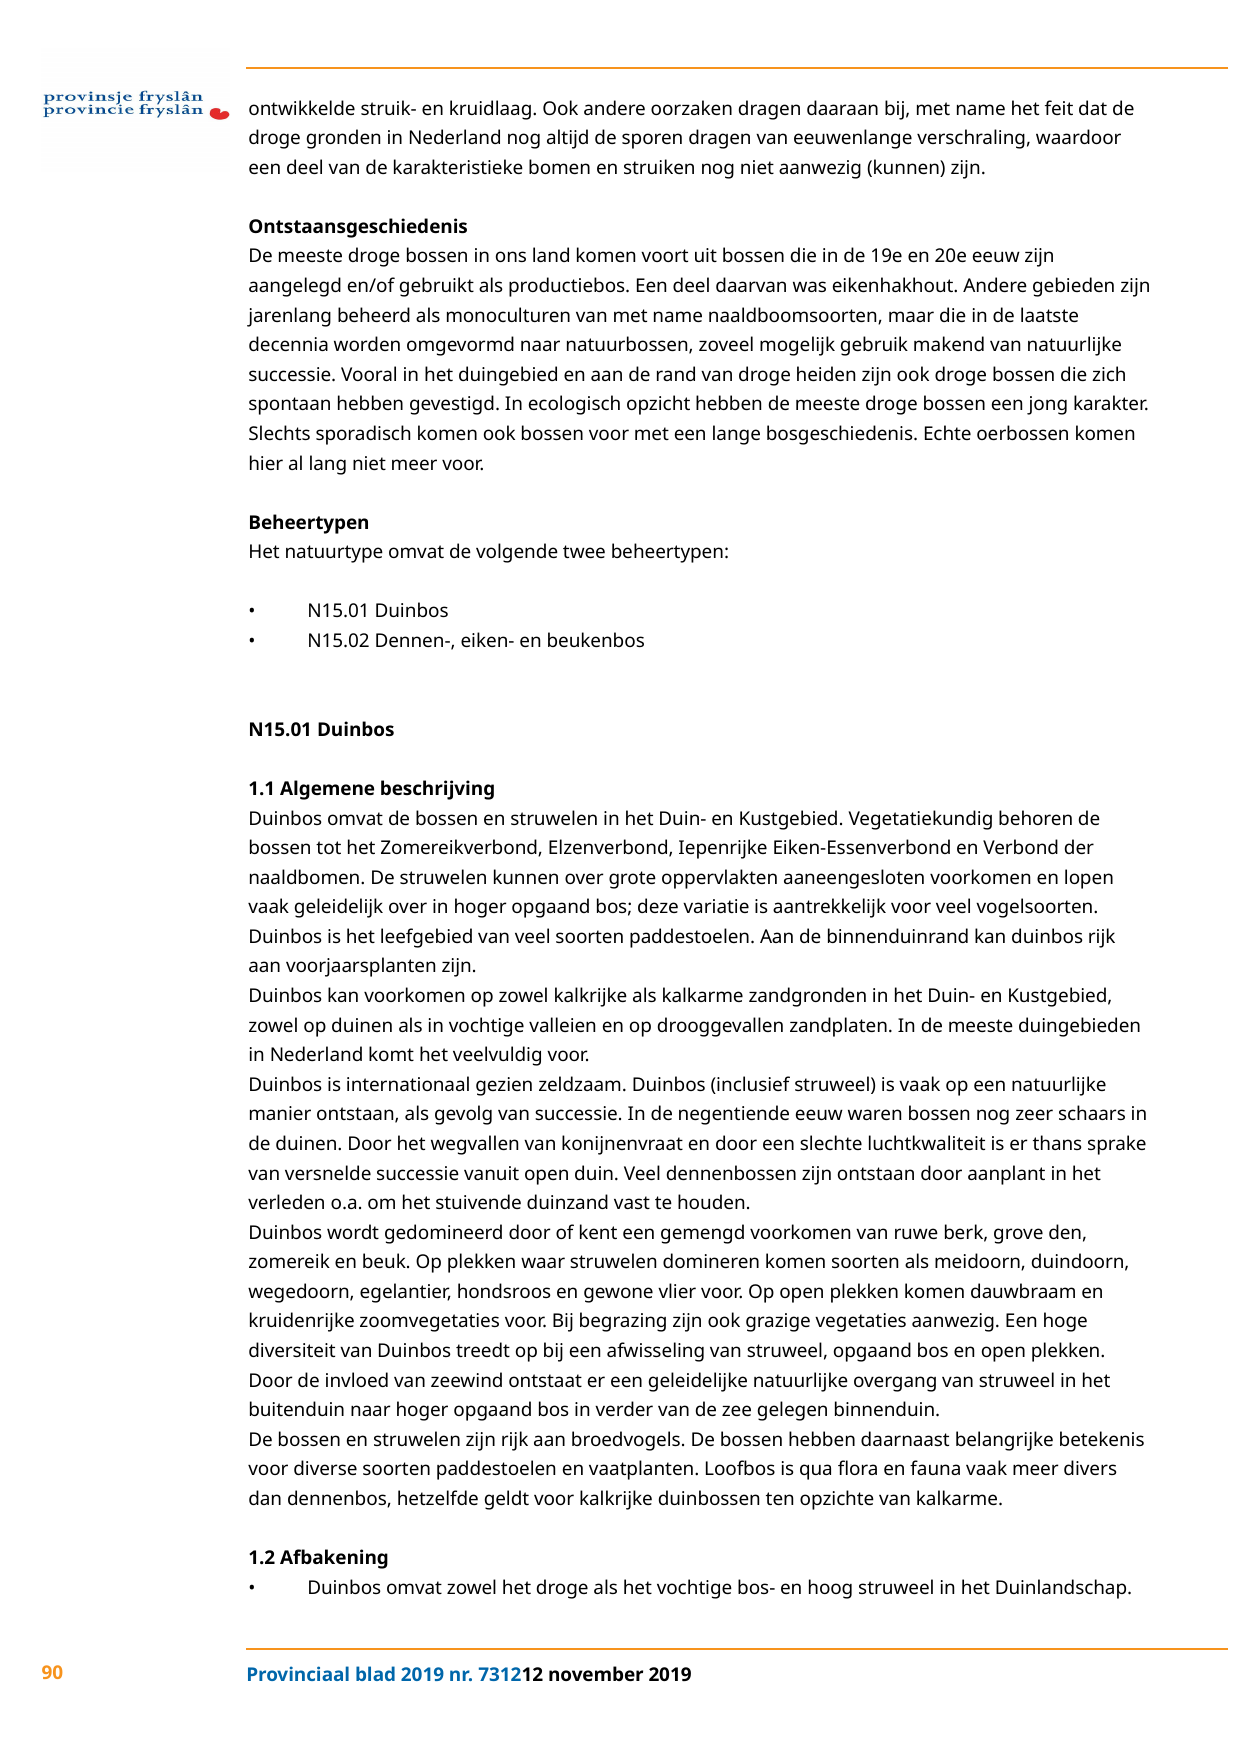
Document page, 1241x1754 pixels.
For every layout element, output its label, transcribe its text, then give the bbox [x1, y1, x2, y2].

list N15.01 Duinbos [248, 598, 1152, 623]
text Beheertypen [248, 509, 1152, 535]
text De meeste droge bossen in ons land komen voort uit bossen die in de 19e en 20e eeuw zijn aangelegd en/of gebruikt als productiebos. Een deel daarvan was eikenhakhout. Andere gebieden zijn jarenlang beheerd als monoculturen van met name naaldboomsoorten, maar die in de laatste decennia worden omgevormd naar natuurbossen, zoveel mogelijk gebruik makend van natuurlijke successie. Vooral in het duingebied en aan de rand van droge heiden zijn ook droge bossen die zich spontaan hebben gevestigd. In ecologisch opzicht hebben de meeste droge bossen een jong karakter. Slechts sporadisch komen ook bossen voor met een lange bosgeschiedenis. Echte oerbossen komen hier al lang niet meer voor. [248, 243, 1152, 476]
text 1.1 Algemene beschrijving [248, 775, 1152, 801]
text ontwikkelde struik- en kruidlaag. Ook andere oorzaken dragen daaraan bij, met name het feit dat de droge gronden in Nederland nog altijd de sporen dragen van eeuwenlange verschraling, waardoor een deel van de karakteristieke bomen en struiken nog niet aanwezig (kunnen) zijn. [248, 95, 1152, 180]
text Duinbos kan voorkomen op zowel kalkrijke als kalkarme zandgronden in het Duin- en Kustgebied, zowel op duinen als in vochtige valleien en op drooggevallen zandplaten. In de meeste duingebieden in Nederland komt het veelvuldig voor. [248, 982, 1152, 1067]
text 1.2 Afbakening [248, 1544, 1152, 1570]
list Duinbos omvat zowel het droge als het vochtige bos- en hoog struweel in het Duinlandschap. [248, 1574, 1152, 1600]
text De bossen en struwelen zijn rijk aan broedvogels. De bossen hebben daarnaast belangrijke betekenis voor diverse soorten paddestoelen en vaatplanten. Loofbos is qua flora en fauna vaak meer divers dan dennenbos, hetzelfde geldt voor kalkrijke duinbossen ten opzichte van kalkarme. [248, 1426, 1152, 1511]
text Het natuurtype omvat de volgende twee beheertypen: [248, 538, 1152, 564]
text Duinbos is internationaal gezien zeldzaam. Duinbos (inclusief struweel) is vaak op een natuurlijke manier ontstaan, als gevolg van successie. In de negentiende eeuw waren bossen nog zeer schaars in de duinen. Door het wegvallen van konijnenvraat en door een slechte luchtkwaliteit is er thans sprake van versnelde successie vanuit open duin. Veel dennenbossen zijn ontstaan door aanplant in het verleden o.a. om het stuivende duinzand vast te houden. [248, 1071, 1152, 1215]
text Duinbos omvat de bossen en struwelen in het Duin- en Kustgebied. Vegetatiekundig behoren de bossen tot het Zomereikverbond, Elzenverbond, Iepenrijke Eiken-Essenverbond en Verbond der naaldbomen. De struwelen kunnen over grote oppervlakten aaneengesloten voorkomen en lopen vaak geleidelijk over in hoger opgaand bos; deze variatie is aantrekkelijk voor veel vogelsoorten. Duinbos is het leefgebied van veel soorten paddestoelen. Aan de binnenduinrand kan duinbos rijk aan voorjaarsplanten zijn. [248, 805, 1152, 978]
text N15.01 Duinbos [248, 716, 1152, 742]
picture [41, 47, 231, 172]
text Duinbos wordt gedomineerd door of kent een gemengd voorkomen van ruwe berk, grove den, zomereik en beuk. Op plekken waar struwelen domineren komen soorten als meidoorn, duindoorn, wegedoorn, egelantier, hondsroos en gewone vlier voor. Op open plekken komen dauwbraam en kruidenrijke zoomvegetaties voor. Bij begrazing zijn ook grazige vegetaties aanwezig. Een hoge diversiteit van Duinbos treedt op bij een afwisseling van struweel, opgaand bos en open plekken. Door de invloed van zeewind ontstaat er een geleidelijke natuurlijke overgang van struweel in het buitenduin naar hoger opgaand bos in verder van de zee gelegen binnenduin. [248, 1219, 1152, 1422]
text Ontstaansgeschiedenis [248, 213, 1152, 239]
list N15.02 Dennen-, eiken- en beukenbos [248, 627, 1152, 653]
